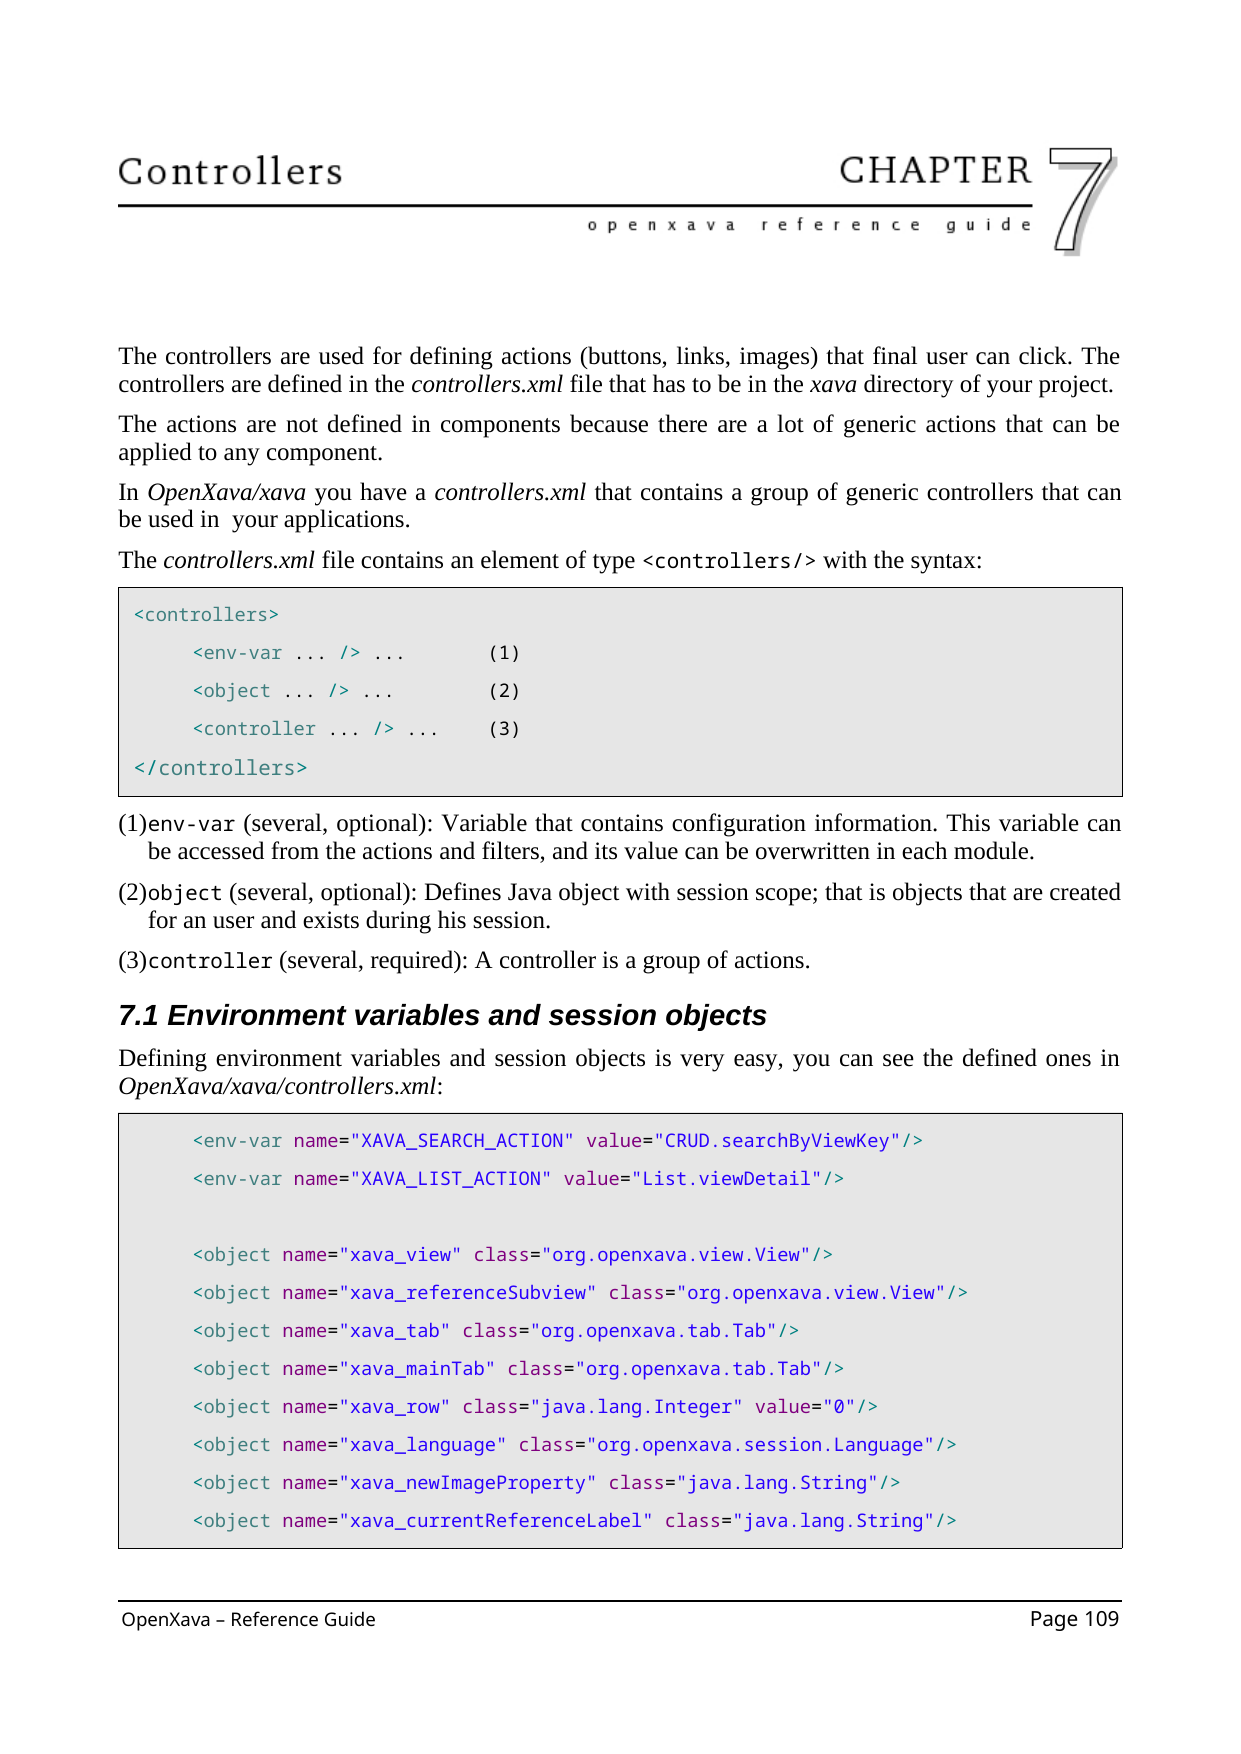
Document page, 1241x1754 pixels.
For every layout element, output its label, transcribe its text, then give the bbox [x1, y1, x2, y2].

text The controllers are used for defining actions (buttons, links, images) that final user can click. The controllers are defined in the controllers.xml file that has to be in the xava directory of your project. [118, 342, 1122, 397]
text <controller ... /> ... (3) [119, 701, 1122, 739]
text <object name="xava_newImageProperty" class="java.lang.String"/> [119, 1454, 1122, 1493]
text <object name="xava_tab" class="org.openxava.tab.Tab"/> [119, 1302, 1122, 1341]
list object (several, optional): Defines Java object with session scope; that is objects that are created for an user and exists during his session. [118, 878, 1122, 933]
subtitle Environment variables and session objects [118, 999, 1122, 1032]
text <object ... /> ... (2) [119, 663, 1122, 701]
list env-var (several, optional): Variable that contains configuration information. This variable can be accessed from the actions and filters, and its value can be overwritten in each module. [118, 809, 1122, 865]
text <object name="xava_language" class="org.openxava.session.Language"/> [119, 1417, 1122, 1454]
text <env-var name="XAVA_LIST_ACTION" value="List.viewDetail"/> [119, 1150, 1122, 1188]
text <object name="xava_mainTab" class="org.openxava.tab.Tab"/> [119, 1341, 1122, 1378]
text <env-var ... /> ... (1) [119, 624, 1122, 663]
text In OpenXava/xava you have a controllers.xml that contains a group of generic controllers that can be used in your applications. [118, 478, 1122, 533]
text </controllers> [119, 739, 1122, 796]
text Defining environment variables and session objects is very easy, you can see the defined ones in OpenXava/xava/controllers.xml: [118, 1044, 1122, 1100]
text <object name="xava_row" class="java.lang.Integer" value="0"/> [119, 1378, 1122, 1417]
list controller (several, required): A controller is a group of actions. [118, 946, 1122, 974]
text <object name="xava_view" class="org.openxava.view.View"/> [119, 1226, 1122, 1264]
picture [118, 118, 1122, 288]
text <env-var name="XAVA_SEARCH_ACTION" value="CRUD.searchByViewKey"/> [119, 1114, 1122, 1150]
text <object name="xava_referenceSubview" class="org.openxava.view.View"/> [119, 1264, 1122, 1302]
text <controllers> [119, 588, 1122, 624]
text <object name="xava_currentReferenceLabel" class="java.lang.String"/> [119, 1493, 1122, 1548]
text The actions are not defined in components because there are a lot of generic actions that can be applied to any component. [118, 410, 1122, 465]
text The controllers.xml file contains an element of type <controllers/> with the syntax: [118, 546, 1122, 574]
